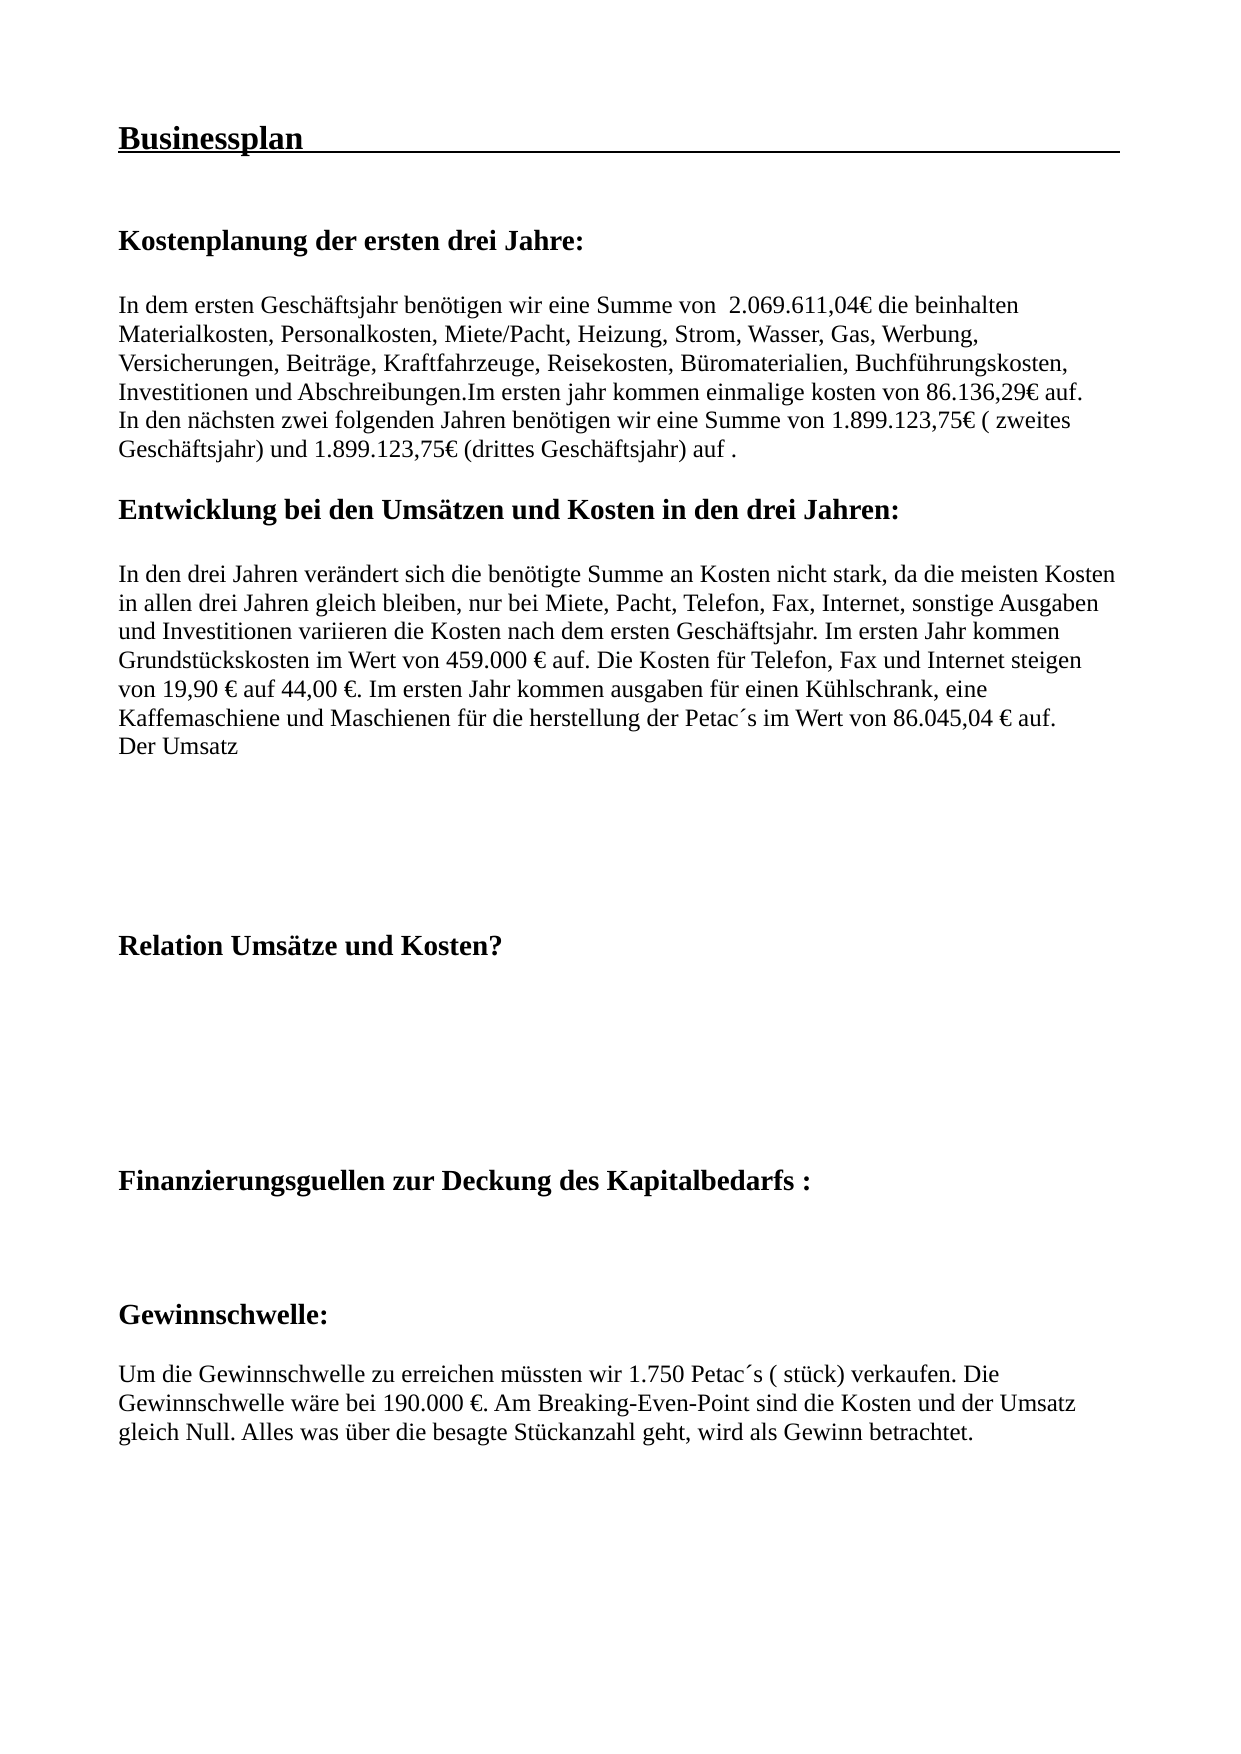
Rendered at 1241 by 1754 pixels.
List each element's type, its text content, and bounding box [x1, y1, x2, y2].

text Relation Umsätze und Kosten? [118, 928, 1122, 961]
text Kostenplanung der ersten drei Jahre: [118, 223, 1122, 257]
text Entwicklung bei den Umsätzen und Kosten in den drei Jahren: [118, 492, 1122, 525]
text Um die Gewinnschwelle zu erreichen müssten wir 1.750 Petac´s ( stück) verkaufen. Die Gewinnschwelle wäre bei 190.000 €. Am Breaking-Even-Point sind die Kosten und der Umsatz gleich Null. Alles was über die besagte Stückanzahl geht, wird als Gewinn betrachtet. [118, 1359, 1122, 1445]
text In den nächsten zwei folgenden Jahren benötigen wir eine Summe von 1.899.123,75€ ( zweites Geschäftsjahr) und 1.899.123,75€ (drittes Geschäftsjahr) auf . [118, 406, 1122, 463]
text Businessplan [118, 118, 1122, 156]
text Finanzierungsguellen zur Deckung des Kapitalbedarfs : [118, 1163, 1122, 1196]
text Gewinnschwelle: [118, 1297, 1122, 1330]
text In dem ersten Geschäftsjahr benötigen wir eine Summe von 2.069.611,04€ die beinhalten Materialkosten, Personalkosten, Miete/Pacht, Heizung, Strom, Wasser, Gas, Werbung, Versicherungen, Beiträge, Kraftfahrzeuge, Reisekosten, Büromaterialien, Buchführungskosten, Investitionen und Abschreibungen.Im ersten jahr kommen einmalige kosten von 86.136,29€ auf. [118, 291, 1122, 406]
text In den drei Jahren verändert sich die benötigte Summe an Kosten nicht stark, da die meisten Kosten in allen drei Jahren gleich bleiben, nur bei Miete, Pacht, Telefon, Fax, Internet, sonstige Ausgaben und Investitionen variieren die Kosten nach dem ersten Geschäftsjahr. Im ersten Jahr kommen Grundstückskosten im Wert von 459.000 € auf. Die Kosten für Telefon, Fax und Internet steigen von 19,90 € auf 44,00 €. Im ersten Jahr kommen ausgaben für einen Kühlschrank, eine Kaffemaschiene und Maschienen für die herstellung der Petac´s im Wert von 86.045,04 € auf. [118, 559, 1122, 731]
text Der Umsatz [118, 731, 1122, 760]
